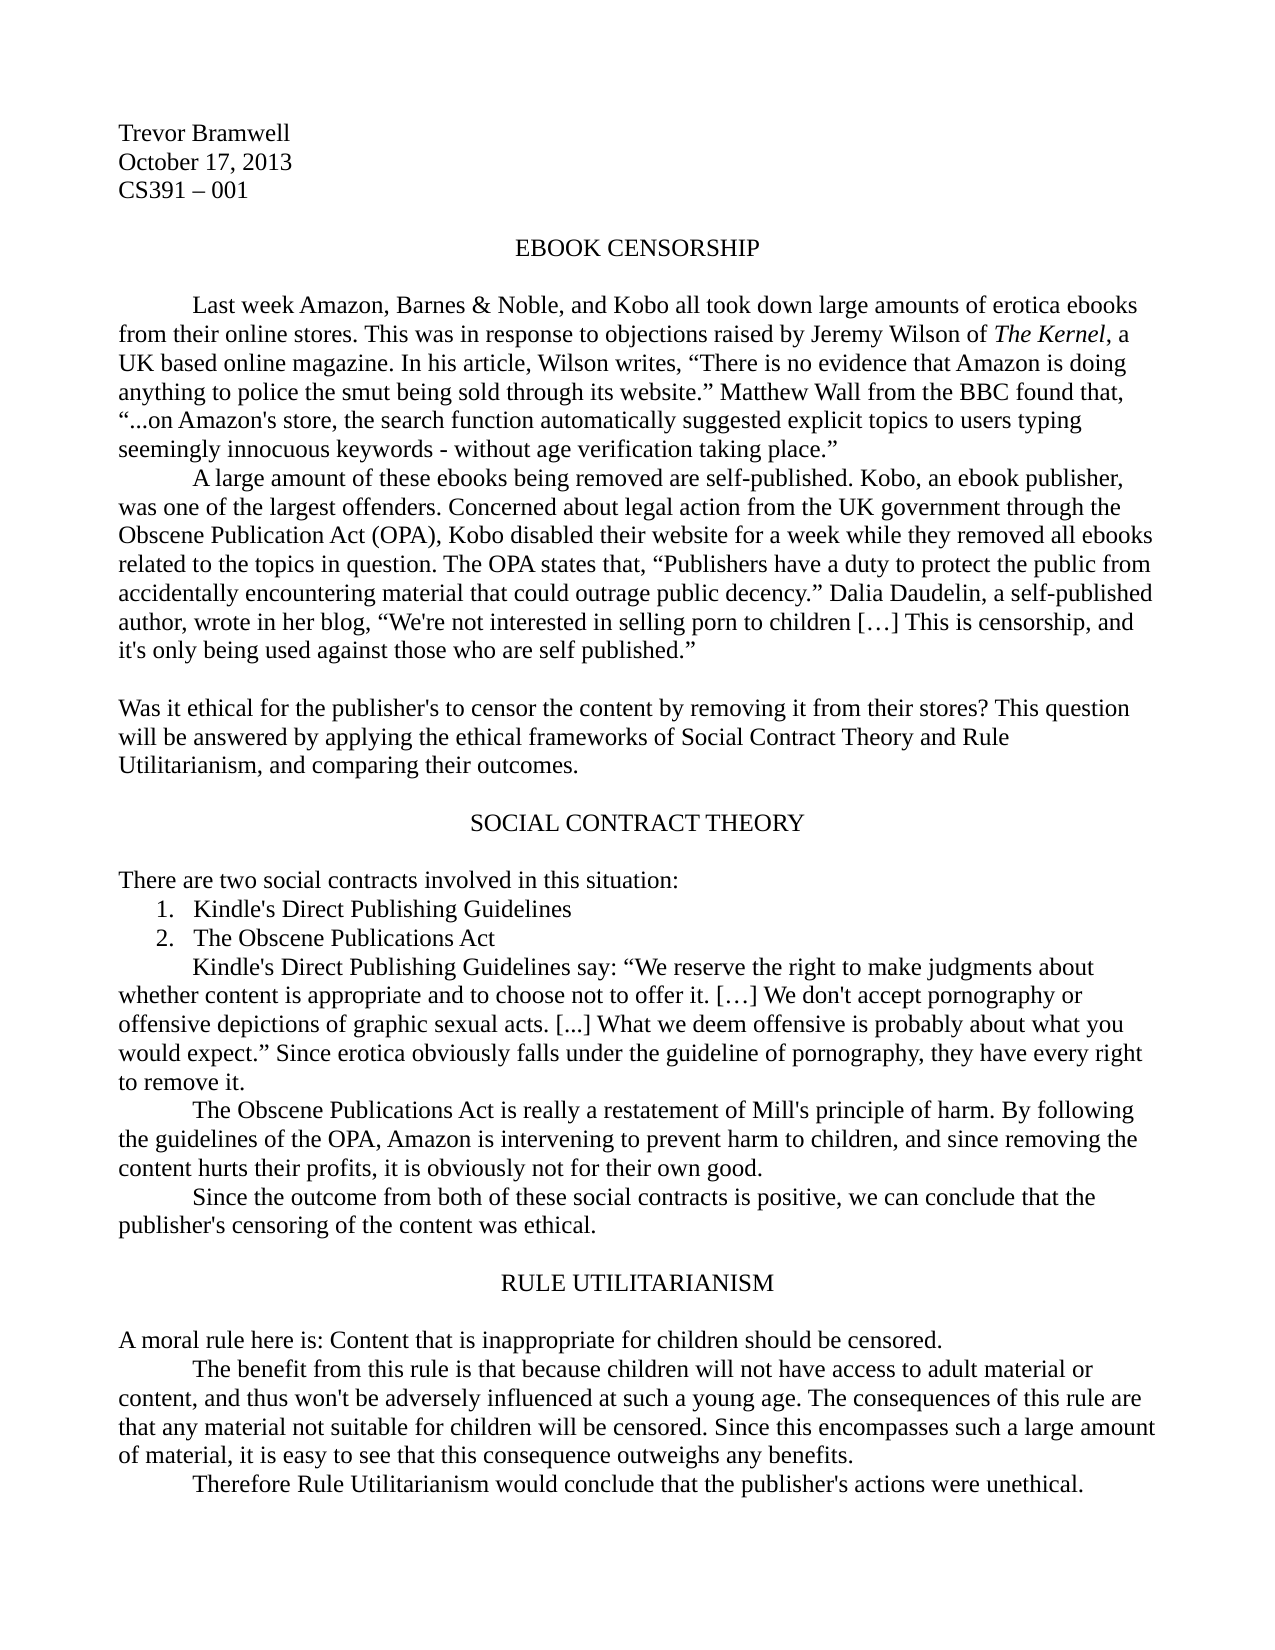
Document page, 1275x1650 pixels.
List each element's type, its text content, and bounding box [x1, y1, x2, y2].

text Kindle's Direct Publishing Guidelines say: “We reserve the right to make judgments about whether content is appropriate and to choose not to offer it. […] We don't accept pornography or offensive depictions of graphic sexual acts. [...] What we deem offensive is probably about what you would expect.” Since erotica obviously falls under the guideline of pornography, they have every right to remove it. [118, 952, 1157, 1096]
text Therefore Rule Utilitarianism would conclude that the publisher's actions were unethical. [118, 1469, 1157, 1498]
text SOCIAL CONTRACT THEORY [118, 808, 1157, 837]
text Was it ethical for the publisher's to censor the content by removing it from their stores? This question will be answered by applying the ethical frameworks of Social Contract Theory and Rule Utilitarianism, and comparing their outcomes. [118, 693, 1157, 779]
text Trevor Bramwell [118, 118, 1157, 147]
text Since the outcome from both of these social contracts is positive, we can conclude that the publisher's censoring of the content was ethical. [118, 1182, 1157, 1239]
text EBOOK CENSORSHIP [118, 233, 1157, 262]
text The Obscene Publications Act is really a restatement of Mill's principle of harm. By following the guidelines of the OPA, Amazon is intervening to prevent harm to children, and since removing the content hurts their profits, it is obviously not for their own good. [118, 1096, 1157, 1182]
text There are two social contracts involved in this situation: [118, 866, 1157, 894]
text Last week Amazon, Barnes & Noble, and Kobo all took down large amounts of erotica ebooks from their online stores. This was in response to objections raised by Jeremy Wilson of The Kernel, a UK based online magazine. In his article, Wilson writes, “There is no evidence that Amazon is doing anything to police the smut being sold through its website.” Matthew Wall from the BBC found that, “...on Amazon's store, the search function automatically suggested explicit topics to users typing seemingly innocuous keywords - without age verification taking place.” [118, 291, 1157, 463]
text CS391 – 001 [118, 176, 1157, 204]
text A large amount of these ebooks being removed are self-published. Kobo, an ebook publisher, was one of the largest offenders. Concerned about legal action from the UK government through the Obscene Publication Act (OPA), Kobo disabled their website for a week while they removed all ebooks related to the topics in question. The OPA states that, “Publishers have a duty to protect the public from accidentally encountering material that could outrage public decency.” Dalia Daudelin, a self-published author, wrote in her blog, “We're not interested in selling porn to children […] This is censorship, and it's only being used against those who are self published.” [118, 463, 1157, 664]
text October 17, 2013 [118, 147, 1157, 176]
list The Obscene Publications Act [156, 923, 1157, 952]
text A moral rule here is: Content that is inappropriate for children should be censored. [118, 1326, 1157, 1354]
list Kindle's Direct Publishing Guidelines [156, 894, 1157, 923]
text RULE UTILITARIANISM [118, 1268, 1157, 1297]
text The benefit from this rule is that because children will not have access to adult material or content, and thus won't be adversely influenced at such a young age. The consequences of this rule are that any material not suitable for children will be censored. Since this encompasses such a large amount of material, it is easy to see that this consequence outweighs any benefits. [118, 1354, 1157, 1469]
